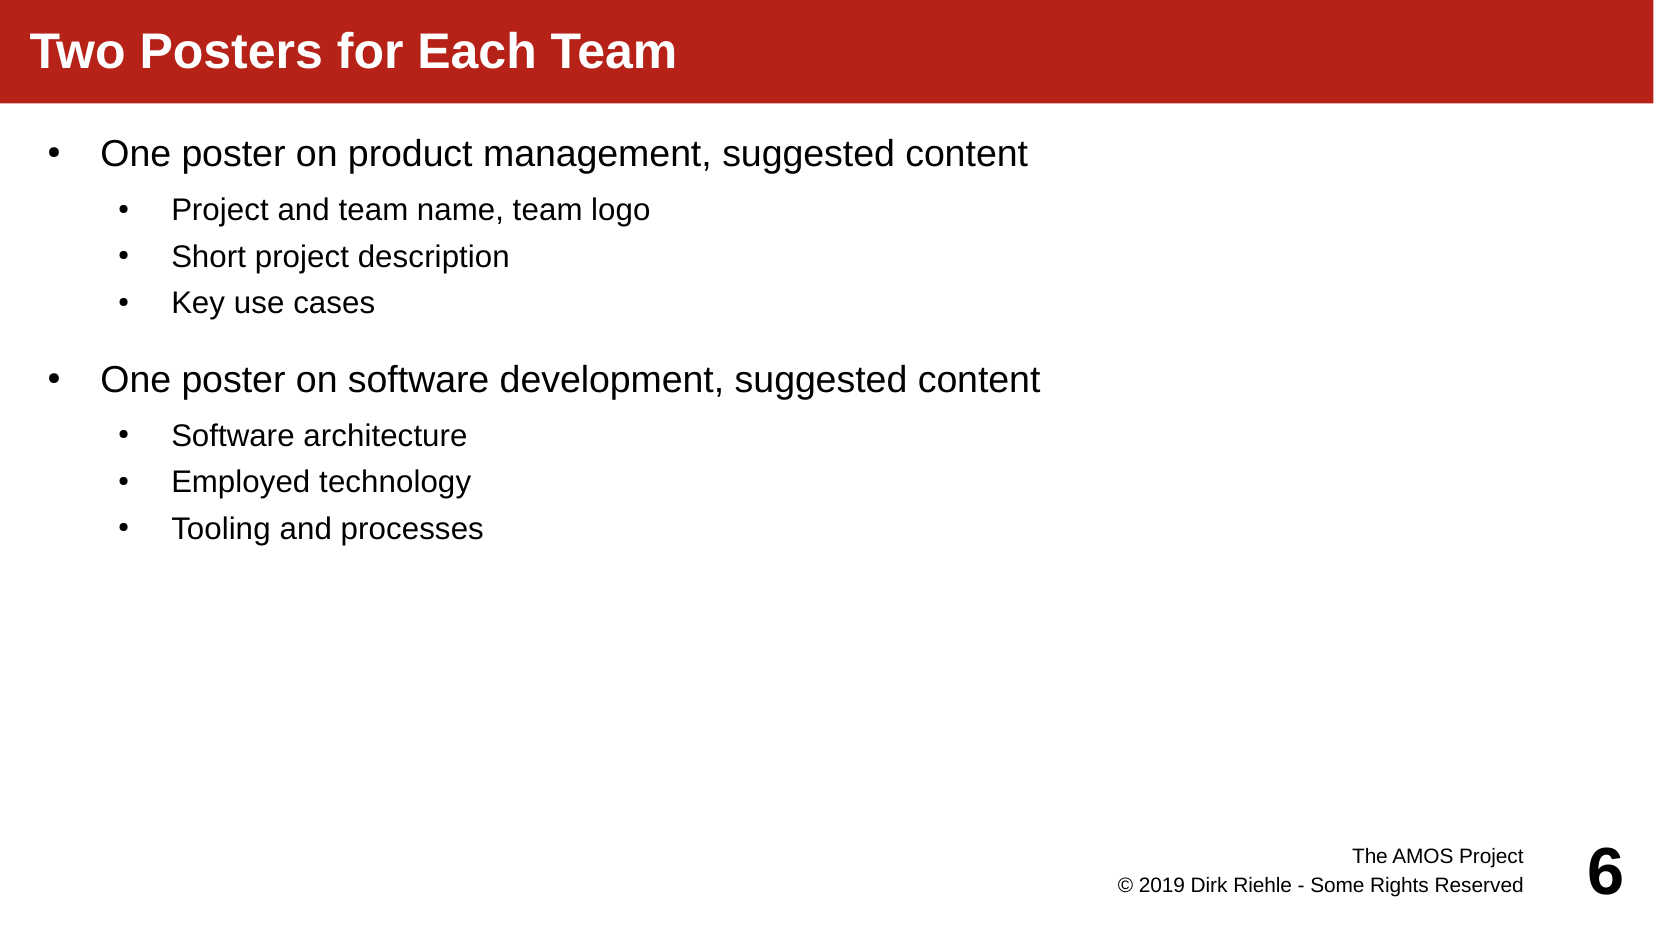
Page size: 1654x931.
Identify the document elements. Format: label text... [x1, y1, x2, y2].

title Two Posters for Each Team [0, 0, 1654, 104]
list One poster on product management, suggested content Project and team name, team logo Short project description Key use cases One poster on software development, suggested content Software architecture Employed technology Tooling and processes [29, 132, 1625, 798]
